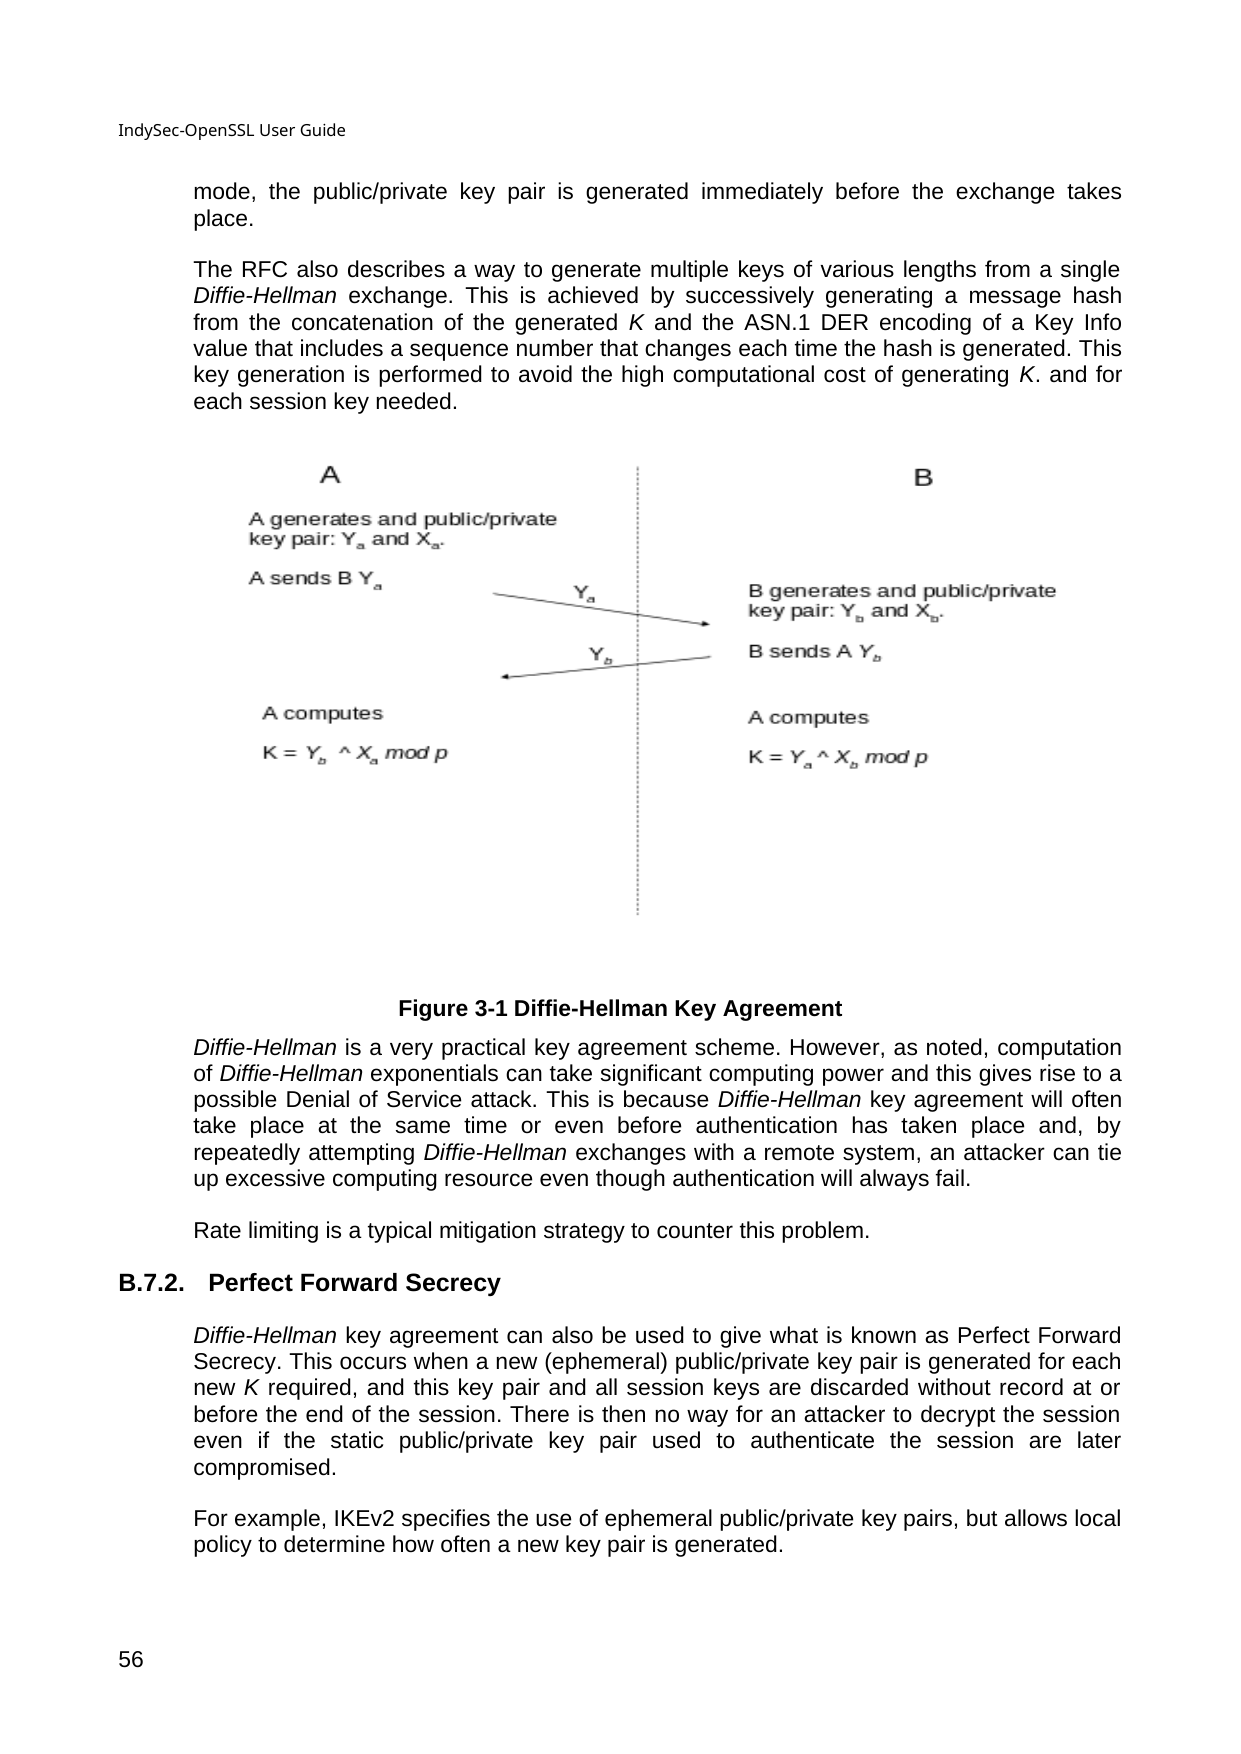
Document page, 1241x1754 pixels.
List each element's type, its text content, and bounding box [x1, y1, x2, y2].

subtitle Perfect Forward Secrecy [118, 1268, 1122, 1297]
text Figure 3‑1 Diffie-Hellman Key Agreement [118, 994, 1122, 1021]
text Rate limiting is a typical mitigation strategy to counter this problem. [193, 1217, 1122, 1243]
text For example, IKEv2 specifies the use of ephemeral public/private key pairs, but allows local policy to determine how often a new key pair is generated. [193, 1505, 1122, 1557]
text Diffie-Hellman is a very practical key agreement scheme. However, as noted, computation of Diffie-Hellman exponentials can take significant computing power and this gives rise to a possible Denial of Service attack. This is because Diffie-Hellman key agreement will often take place at the same time or even before authentication has taken place and, by repeatedly attempting Diffie-Hellman exchanges with a remote system, an attacker can tie up excessive computing resource even though authentication will always fail. [193, 1033, 1122, 1192]
text mode, the public/private key pair is generated immediately before the exchange takes place. [193, 178, 1122, 231]
text Diffie-Hellman key agreement can also be used to give what is known as Perfect Forward Secrecy. This occurs when a new (ephemeral) public/private key pair is generated for each new K required, and this key pair and all session keys are discarded without record at or before the end of the session. There is then no way for an attacker to decrypt the session even if the static public/private key pair used to authenticate the session are later compromised. [193, 1322, 1122, 1480]
text The RFC also describes a way to generate multiple keys of various lengths from a single Diffie-Hellman exchange. This is achieved by successively generating a message hash from the concatenation of the generated K and the ASN.1 DER encoding of a Key Info value that includes a sequence number that changes each time the hash is generated. This key generation is performed to avoid the high computational cost of generating K. and for each session key needed. [193, 256, 1122, 414]
